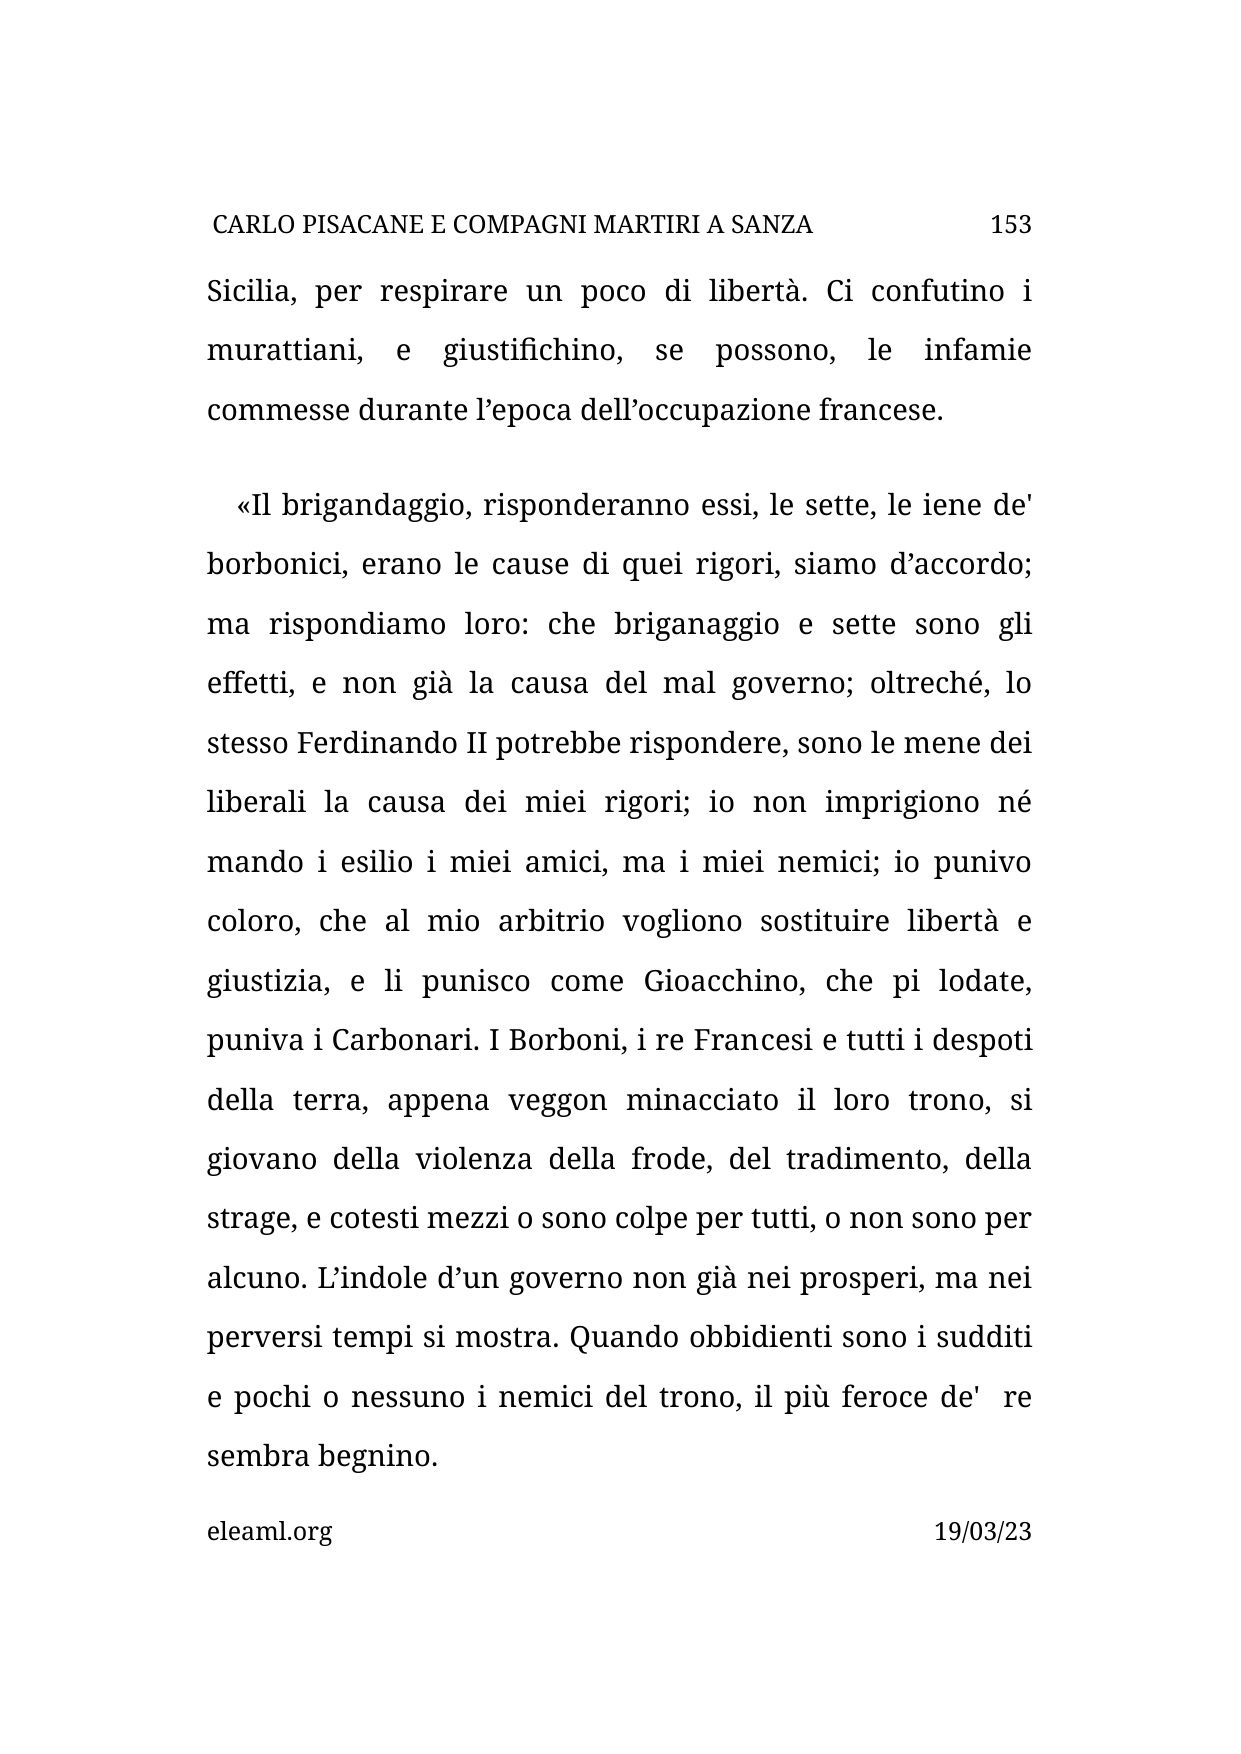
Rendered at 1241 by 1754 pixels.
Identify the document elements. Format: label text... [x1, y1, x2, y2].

text «Il brigandaggio, risponderanno essi, le sette, le iene de' borbonici, erano le cause di quei rigori, siamo d’accordo; ma rispondiamo loro: che briganaggio e sette sono gli effetti, e non già la causa del mal governo; oltreché, lo stesso Ferdinando II potrebbe rispondere, sono le mene dei liberali la causa dei miei rigori; io non imprigiono né mando i esilio i miei amici, ma i miei nemici; io punivo coloro, che al mio arbitrio vogliono sostituire libertà e giustizia, e li punisco come Gioacchino, che pi lodate, puniva i Carbonari. I Borboni, i re Francesi e tutti i despoti della terra, appena veggon minacciato il loro trono, si giovano della violenza della frode, del tradimento, della strage, e cotesti mezzi o sono colpe per tutti, o non sono per alcuno. L’indole d’un governo non già nei prosperi, ma nei perversi tempi si mostra. Quando obbidienti sono i sudditi e pochi o nessuno i nemici del trono, il più feroce de' re sembra begnino. [207, 484, 1033, 1475]
text Sicilia, per respirare un poco di libertà. Ci confutino i murattiani, e giustifichino, se possono, le infamie commesse durante l’epoca dell’occupazione francese. [207, 270, 1033, 429]
